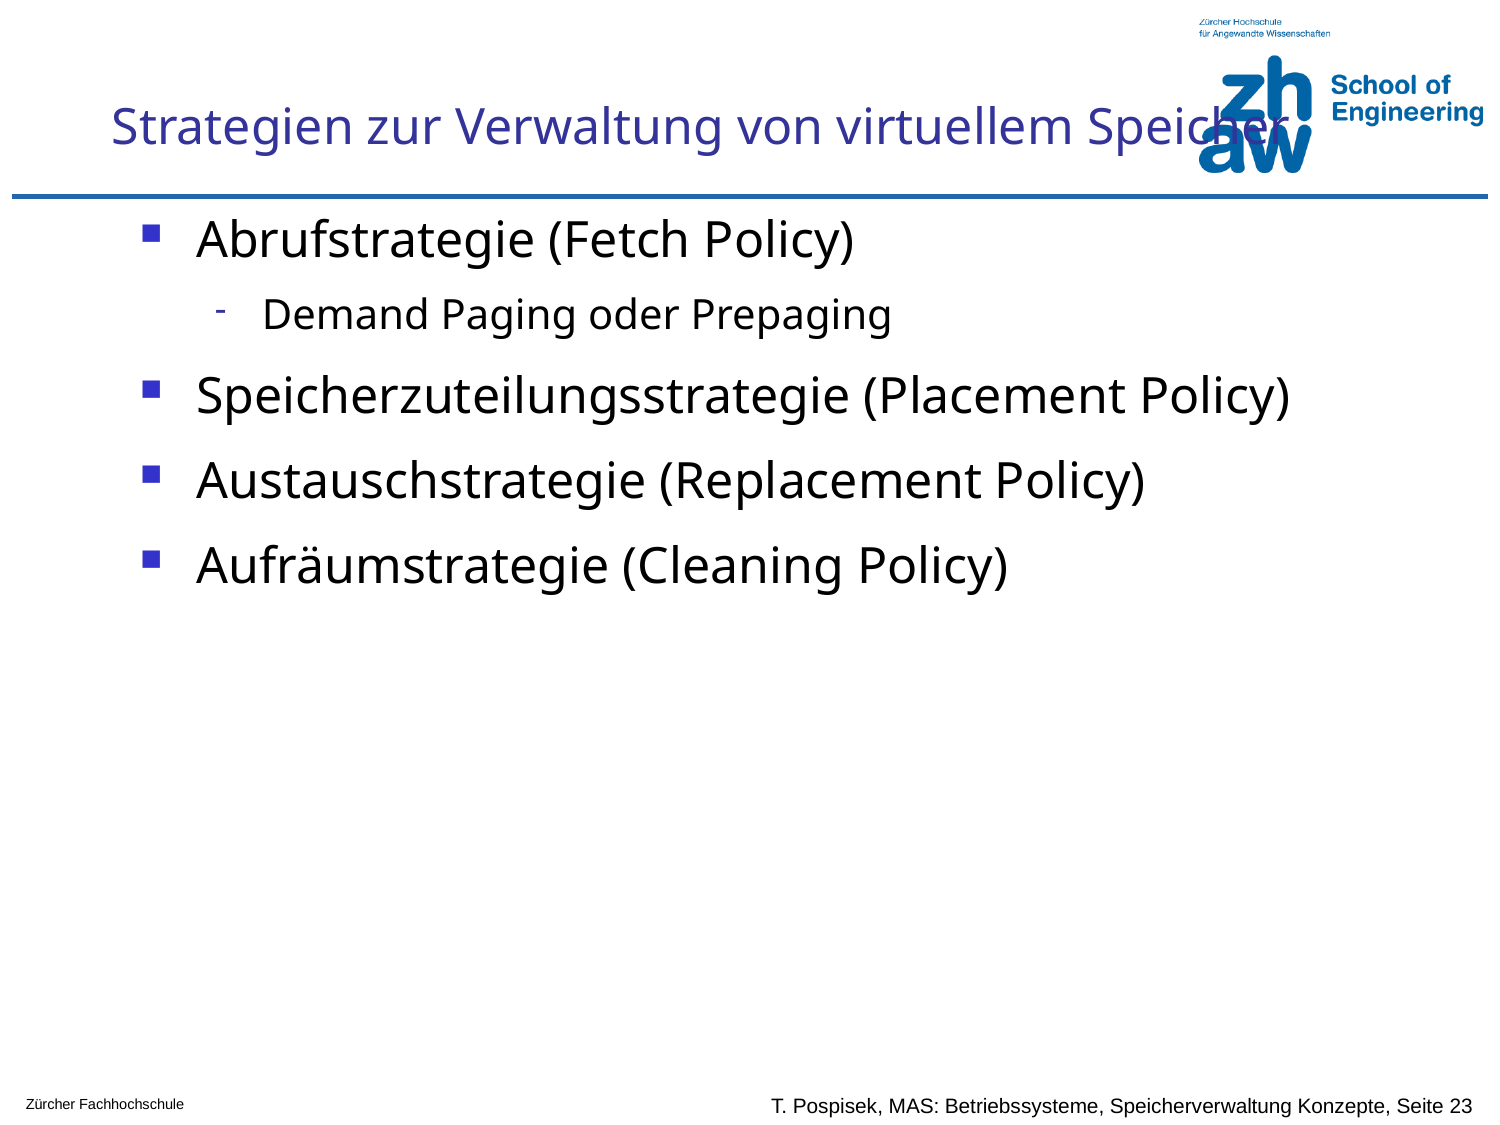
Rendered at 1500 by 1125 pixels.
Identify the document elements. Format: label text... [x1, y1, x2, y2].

list Abrufstrategie (Fetch Policy) Demand Paging oder Prepaging Speicherzuteilungsstrategie (Placement Policy) Austauschstrategie (Replacement Policy) Aufräumstrategie (Cleaning Policy) [125, 200, 1388, 932]
picture [1199, 19, 1483, 173]
title Strategien zur Verwaltung von virtuellem Speicher [96, 50, 1375, 163]
